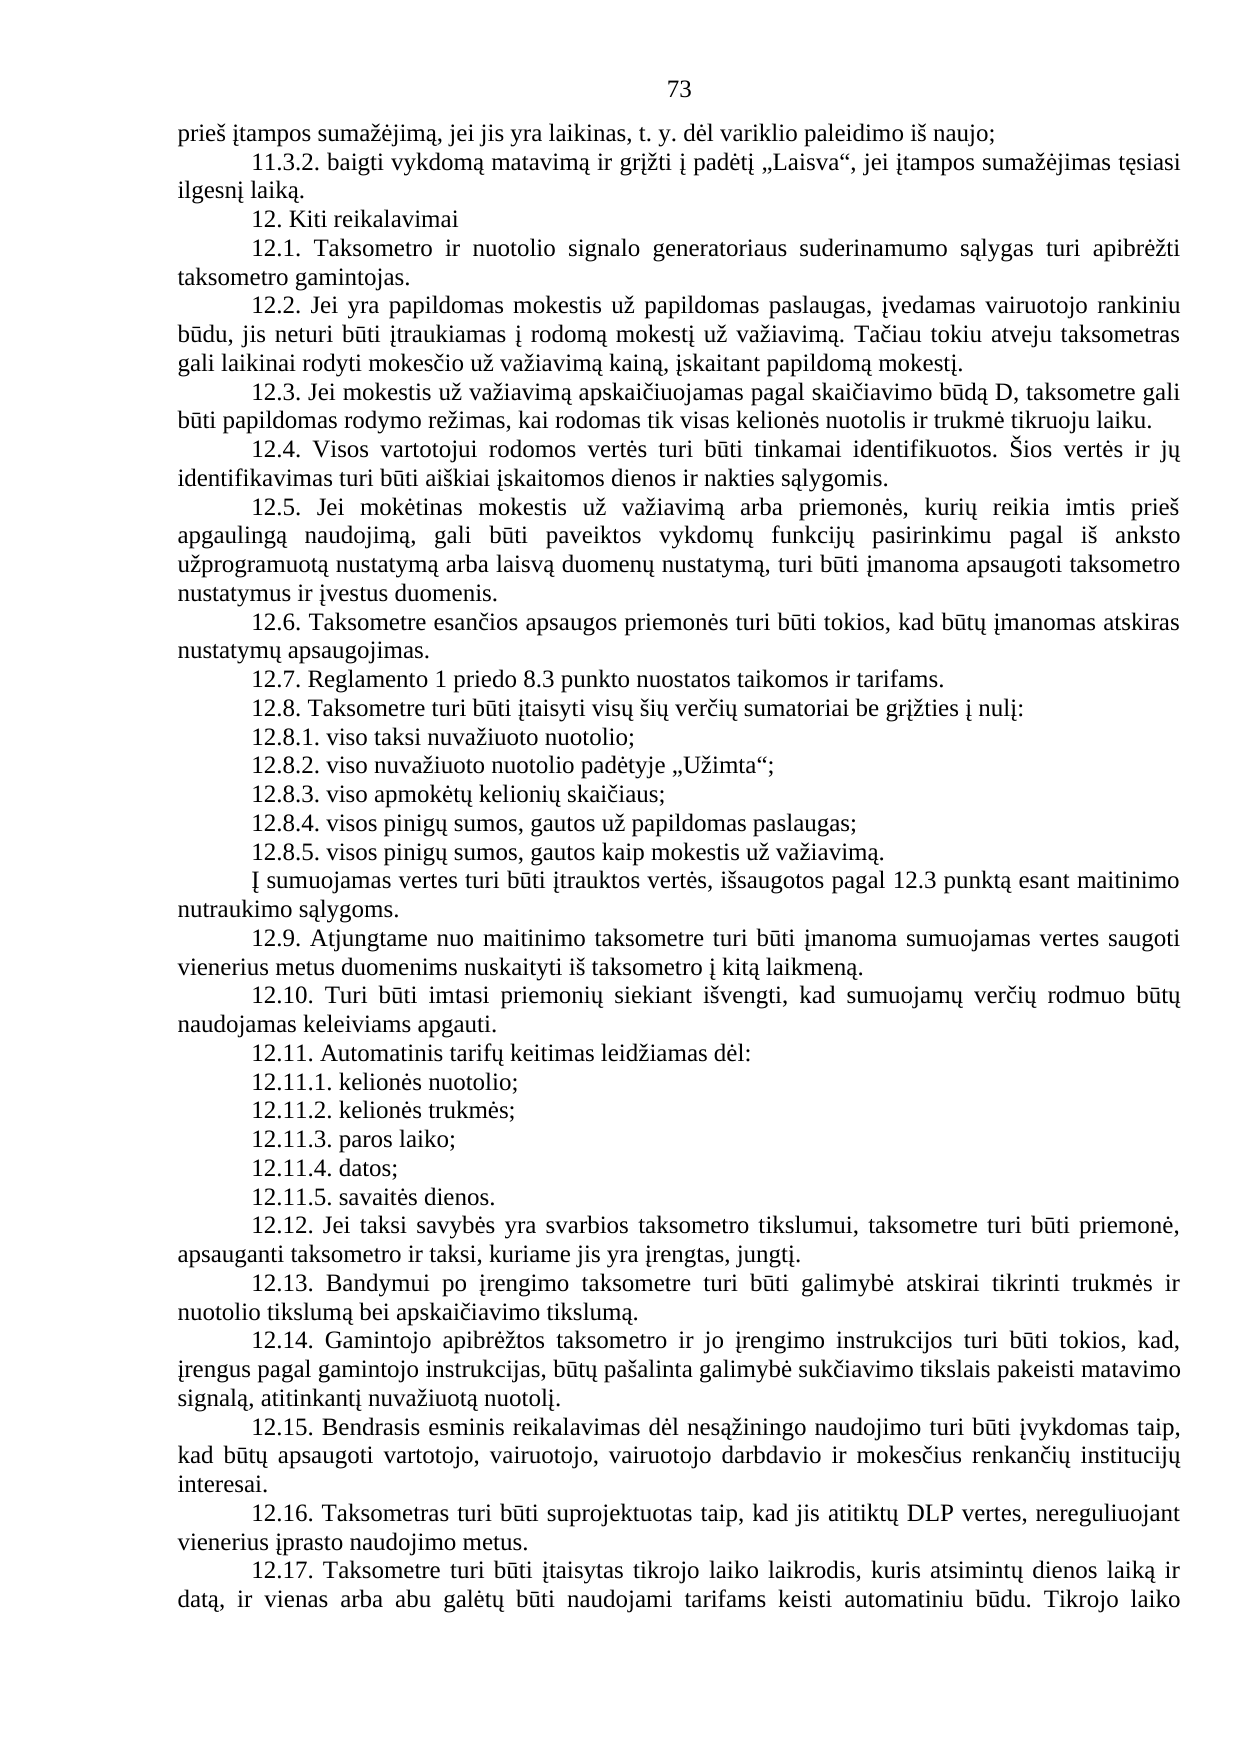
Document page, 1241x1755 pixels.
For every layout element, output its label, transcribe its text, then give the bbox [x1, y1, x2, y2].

text 12.11.4. datos; [177, 1153, 1181, 1182]
text 12.8.2. viso nuvažiuoto nuotolio padėtyje „Užimta“; [177, 751, 1181, 779]
text 12.11.3. paros laiko; [177, 1124, 1181, 1153]
text 12.8.3. viso apmokėtų kelionių skaičiaus; [177, 779, 1181, 808]
text prieš įtampos sumažėjimą, jei jis yra laikinas, t. y. dėl variklio paleidimo iš naujo; [177, 118, 1181, 147]
text 11.3.2. baigti vykdomą matavimą ir grįžti į padėtį „Laisva“, jei įtampos sumažėjimas tęsiasi ilgesnį laiką. [177, 147, 1181, 204]
text 12.11. Automatinis tarifų keitimas leidžiamas dėl: [177, 1038, 1181, 1067]
text 12.14. Gamintojo apibrėžtos taksometro ir jo įrengimo instrukcijos turi būti tokios, kad, įrengus pagal gamintojo instrukcijas, būtų pašalinta galimybė sukčiavimo tikslais pakeisti matavimo signalą, atitinkantį nuvažiuotą nuotolį. [177, 1326, 1181, 1412]
text 12.15. Bendrasis esminis reikalavimas dėl nesąžiningo naudojimo turi būti įvykdomas taip, kad būtų apsaugoti vartotojo, vairuotojo, vairuotojo darbdavio ir mokesčius renkančių institucijų interesai. [177, 1412, 1181, 1498]
text 12.8.1. viso taksi nuvažiuoto nuotolio; [177, 722, 1181, 751]
text 12. Kiti reikalavimai [177, 204, 1181, 233]
text 12.9. Atjungtame nuo maitinimo taksometre turi būti įmanoma sumuojamas vertes saugoti vienerius metus duomenims nuskaityti iš taksometro į kitą laikmeną. [177, 923, 1181, 981]
text 12.2. Jei yra papildomas mokestis už papildomas paslaugas, įvedamas vairuotojo rankiniu būdu, jis neturi būti įtraukiamas į rodomą mokestį už važiavimą. Tačiau tokiu atveju taksometras gali laikinai rodyti mokesčio už važiavimą kainą, įskaitant papildomą mokestį. [177, 291, 1181, 377]
text 12.17. Taksometre turi būti įtaisytas tikrojo laiko laikrodis, kuris atsimintų dienos laiką ir datą, ir vienas arba abu galėtų būti naudojami tarifams keisti automatiniu būdu. Tikrojo laiko [177, 1556, 1181, 1613]
text 12.6. Taksometre esančios apsaugos priemonės turi būti tokios, kad būtų įmanomas atskiras nustatymų apsaugojimas. [177, 607, 1181, 664]
text 12.8.5. visos pinigų sumos, gautos kaip mokestis už važiavimą. [177, 837, 1181, 866]
text 12.16. Taksometras turi būti suprojektuotas taip, kad jis atitiktų DLP vertes, nereguliuojant vienerius įprasto naudojimo metus. [177, 1498, 1181, 1556]
text 12.4. Visos vartotojui rodomos vertės turi būti tinkamai identifikuotos. Šios vertės ir jų identifikavimas turi būti aiškiai įskaitomos dienos ir nakties sąlygomis. [177, 434, 1181, 492]
text 12.5. Jei mokėtinas mokestis už važiavimą arba priemonės, kurių reikia imtis prieš apgaulingą naudojimą, gali būti paveiktos vykdomų funkcijų pasirinkimu pagal iš anksto užprogramuotą nustatymą arba laisvą duomenų nustatymą, turi būti įmanoma apsaugoti taksometro nustatymus ir įvestus duomenis. [177, 492, 1181, 607]
text Į sumuojamas vertes turi būti įtrauktos vertės, išsaugotos pagal 12.3 punktą esant maitinimo nutraukimo sąlygoms. [177, 866, 1181, 923]
text 12.10. Turi būti imtasi priemonių siekiant išvengti, kad sumuojamų verčių rodmuo būtų naudojamas keleiviams apgauti. [177, 981, 1181, 1038]
text 12.13. Bandymui po įrengimo taksometre turi būti galimybė atskirai tikrinti trukmės ir nuotolio tikslumą bei apskaičiavimo tikslumą. [177, 1268, 1181, 1326]
text 12.11.2. kelionės trukmės; [177, 1096, 1181, 1124]
text 12.11.1. kelionės nuotolio; [177, 1067, 1181, 1096]
text 12.7. Reglamento 1 priedo 8.3 punkto nuostatos taikomos ir tarifams. [177, 664, 1181, 693]
text 12.8.4. visos pinigų sumos, gautos už papildomas paslaugas; [177, 808, 1181, 837]
text 12.12. Jei taksi savybės yra svarbios taksometro tikslumui, taksometre turi būti priemonė, apsauganti taksometro ir taksi, kuriame jis yra įrengtas, jungtį. [177, 1211, 1181, 1268]
text 12.3. Jei mokestis už važiavimą apskaičiuojamas pagal skaičiavimo būdą D, taksometre gali būti papildomas rodymo režimas, kai rodomas tik visas kelionės nuotolis ir trukmė tikruoju laiku. [177, 377, 1181, 434]
text 12.11.5. savaitės dienos. [177, 1182, 1181, 1211]
text 12.1. Taksometro ir nuotolio signalo generatoriaus suderinamumo sąlygas turi apibrėžti taksometro gamintojas. [177, 233, 1181, 291]
text 12.8. Taksometre turi būti įtaisyti visų šių verčių sumatoriai be grįžties į nulį: [177, 693, 1181, 722]
